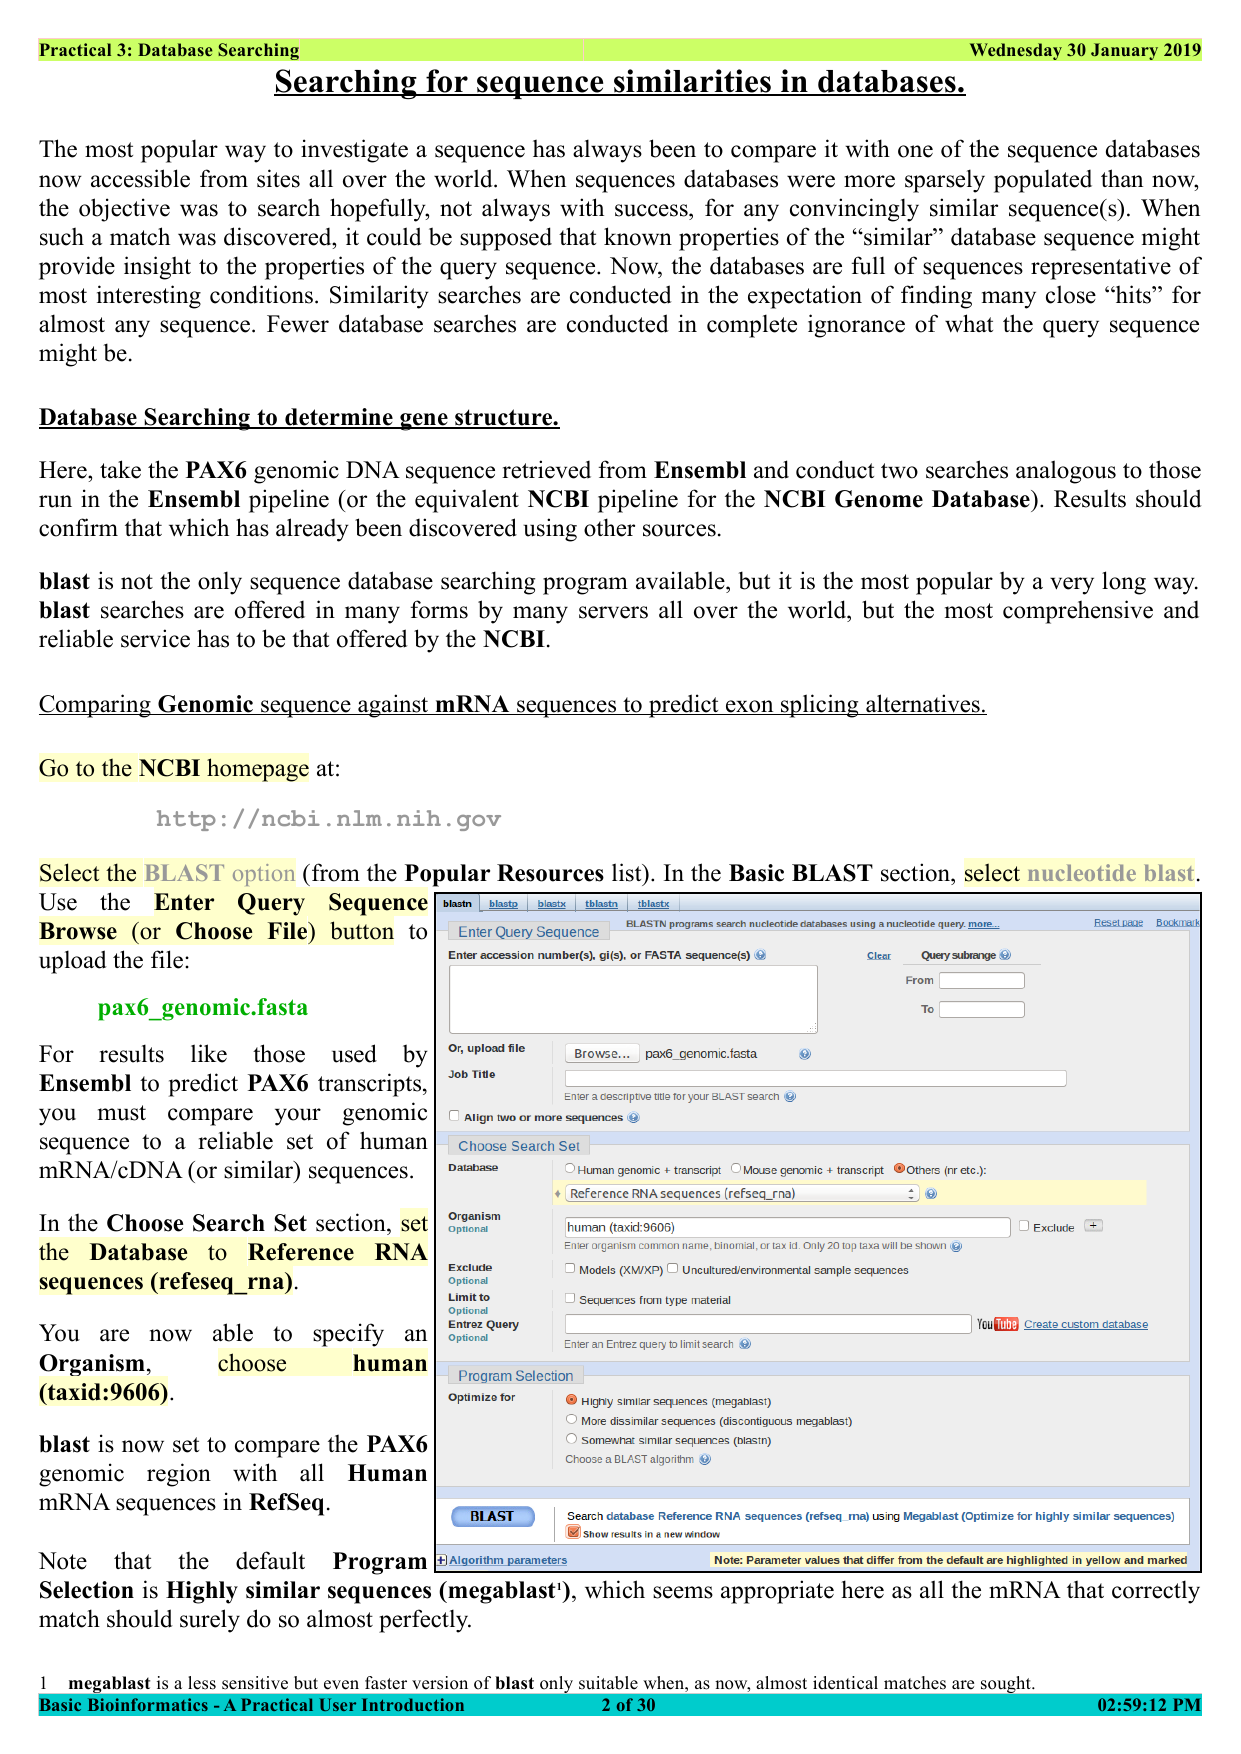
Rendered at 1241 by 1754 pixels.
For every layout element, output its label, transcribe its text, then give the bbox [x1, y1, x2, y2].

text Go to the NCBI homepage at: [38, 753, 1202, 782]
text blast is not the only sequence database searching program available, but it is the most popular by a very long way. blast searches are offered in many forms by many servers all over the world, but the most comprehensive and reliable service has to be that offered by the NCBI. [38, 566, 1202, 653]
text Select the BLAST option (from the Popular Resources list). In the Basic BLAST section, select nucleotide blast. Use the Enter Query Sequence Browse (or Choose File) button to upload the file: [38, 858, 1202, 974]
text http://ncbi.nlm.nih.gov [38, 806, 1202, 834]
text Database Searching to determine gene structure. [38, 402, 1202, 431]
text Note that the default Program Selection is Highly similar sequences (megablast), which seems appropriate here as all the mRNA that correctly match should surely do so almost perfectly. [38, 1546, 1202, 1633]
text Here, take the PAX6 genomic DNA sequence retrieved from Ensembl and conduct two searches analogous to those run in the Ensembl pipeline (or the equivalent NCBI pipeline for the NCBI Genome Database). Results should confirm that which has already been discovered using other sources. [38, 455, 1202, 542]
text For results like those used by Ensembl to predict PAX6 transcripts, you must compare your genomic sequence to a reliable set of human mRNA/cDNA (or similar) sequences. [38, 1038, 434, 1184]
text megablast is a less sensitive but even faster version of blast only suitable when, as now, almost identical matches are sought. [38, 1671, 1202, 1693]
text pax6_genomic.fasta [97, 992, 434, 1021]
picture [436, 894, 1200, 1571]
text You are now able to specify an Organism, choose human (taxid:9606). [38, 1318, 434, 1406]
text blast is now set to compare the PAX6 genomic region with all Human mRNA sequences in RefSeq. [38, 1429, 434, 1516]
text The most popular way to investigate a sequence has always been to compare it with one of the sequence databases now accessible from sites all over the world. When sequences databases were more sparsely populated than now, the objective was to search hopefully, not always with success, for any convincingly similar sequence(s). When such a match was discovered, it could be supposed that known properties of the “similar” database sequence might provide insight to the properties of the query sequence. Now, the databases are full of sequences representative of most interesting conditions. Similarity searches are conducted in the expectation of finding many close “hits” for almost any sequence. Fewer database searches are conducted in complete ignorance of what the query sequence might be. [38, 134, 1202, 367]
text In the Choose Search Set section, set the Database to Reference RNA sequences (refeseq_rna). [38, 1207, 434, 1295]
text Comparing Genomic sequence against mRNA sequences to predict exon splicing alternatives. [38, 688, 1202, 717]
text Searching for sequence similarities in databases. [38, 61, 1202, 99]
